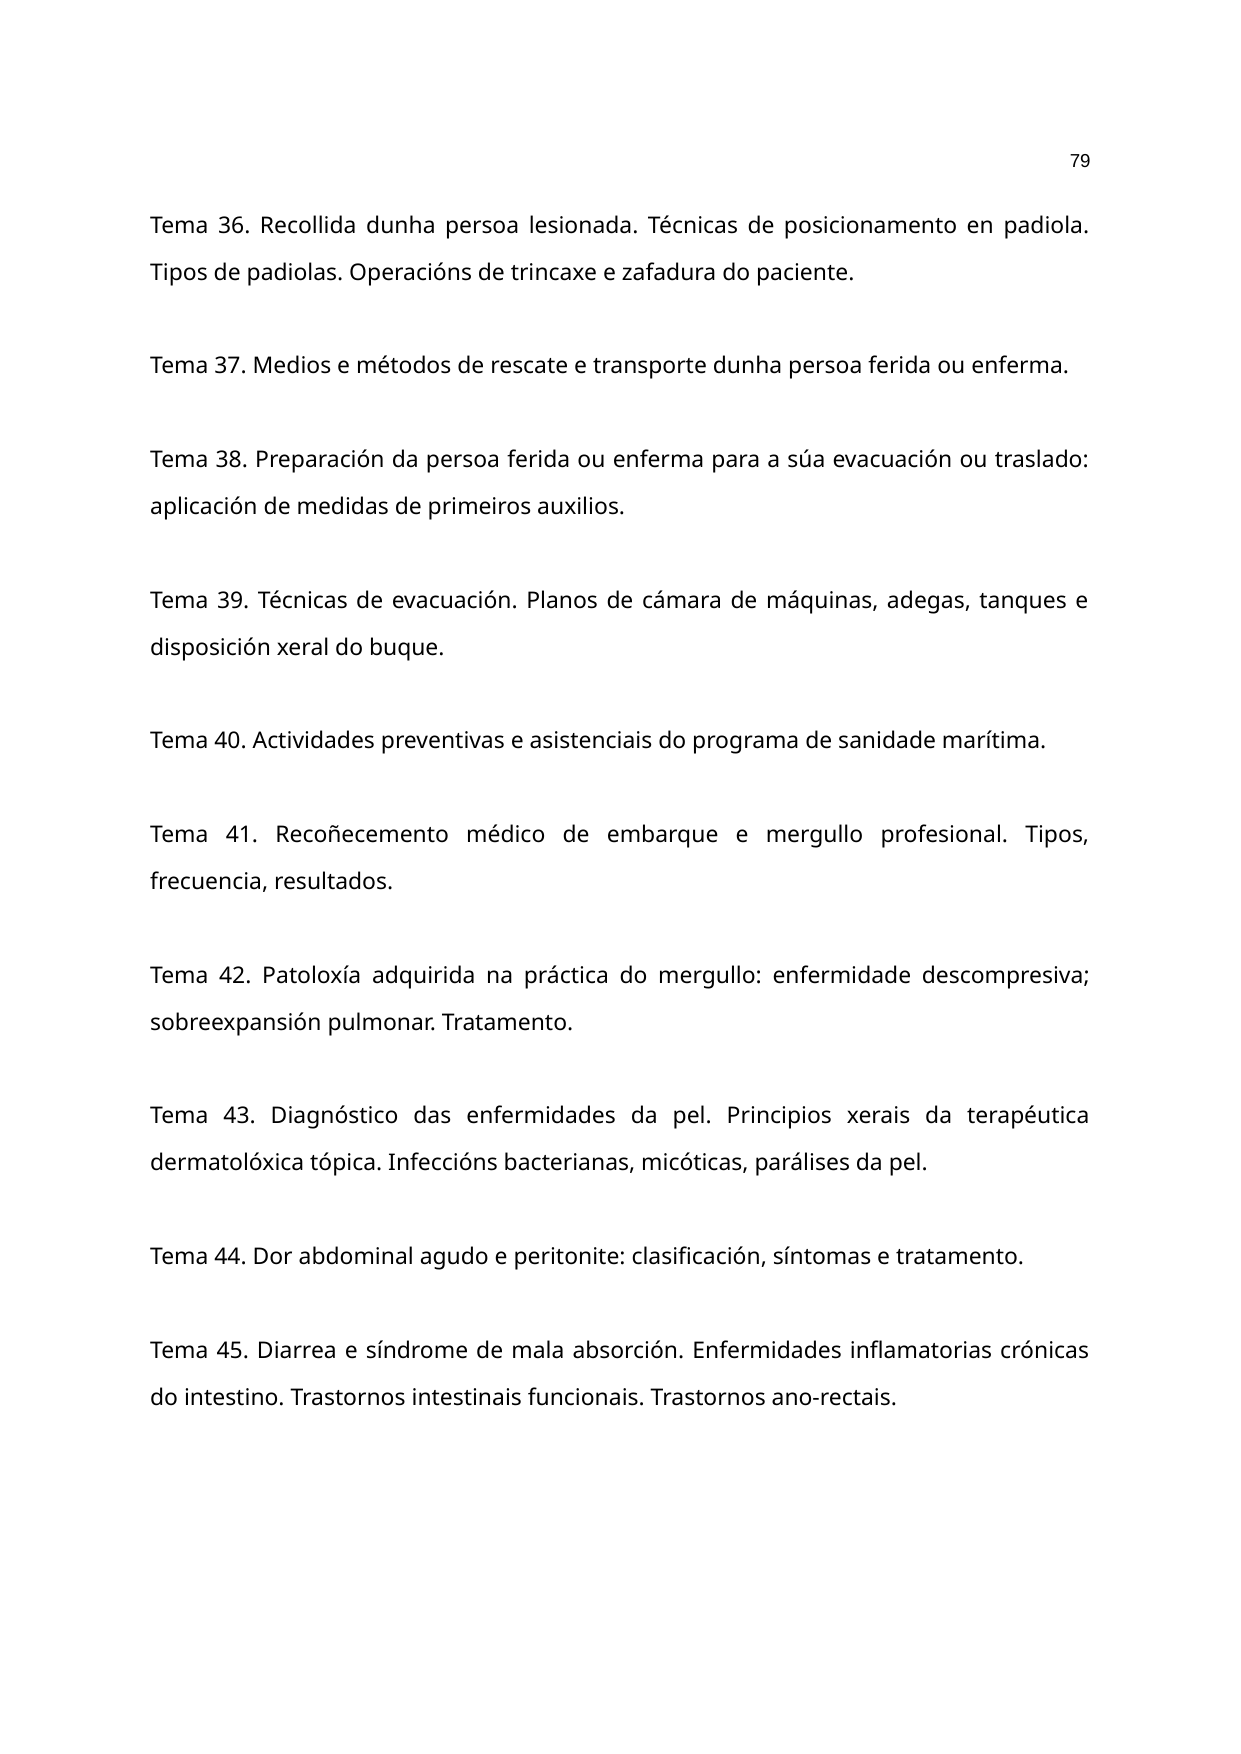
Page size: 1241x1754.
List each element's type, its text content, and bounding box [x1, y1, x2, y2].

text Tema 39. Técnicas de evacuación. Planos de cámara de máquinas, adegas, tanques e disposición xeral do buque. [150, 584, 1090, 662]
text Tema 45. Diarrea e síndrome de mala absorción. Enfermidades inflamatorias crónicas do intestino. Trastornos intestinais funcionais. Trastornos ano-rectais. [150, 1334, 1090, 1412]
text Tema 36. Recollida dunha persoa lesionada. Técnicas de posicionamento en padiola. Tipos de padiolas. Operacións de trincaxe e zafadura do paciente. [150, 209, 1090, 287]
text Tema 37. Medios e métodos de rescate e transporte dunha persoa ferida ou enferma. [150, 349, 1090, 381]
text Tema 42. Patoloxía adquirida na práctica do mergullo: enfermidade descompresiva; sobreexpansión pulmonar. Tratamento. [150, 959, 1090, 1037]
text Tema 43. Diagnóstico das enfermidades da pel. Principios xerais da terapéutica dermatolóxica tópica. Infeccións bacterianas, micóticas, parálises da pel. [150, 1099, 1090, 1178]
text Tema 44. Dor abdominal agudo e peritonite: clasificación, síntomas e tratamento. [150, 1240, 1090, 1271]
text Tema 40. Actividades preventivas e asistenciais do programa de sanidade marítima. [150, 724, 1090, 756]
text Tema 41. Recoñecemento médico de embarque e mergullo profesional. Tipos, frecuencia, resultados. [150, 818, 1090, 896]
text Tema 38. Preparación da persoa ferida ou enferma para a súa evacuación ou traslado: aplicación de medidas de primeiros auxilios. [150, 443, 1090, 521]
